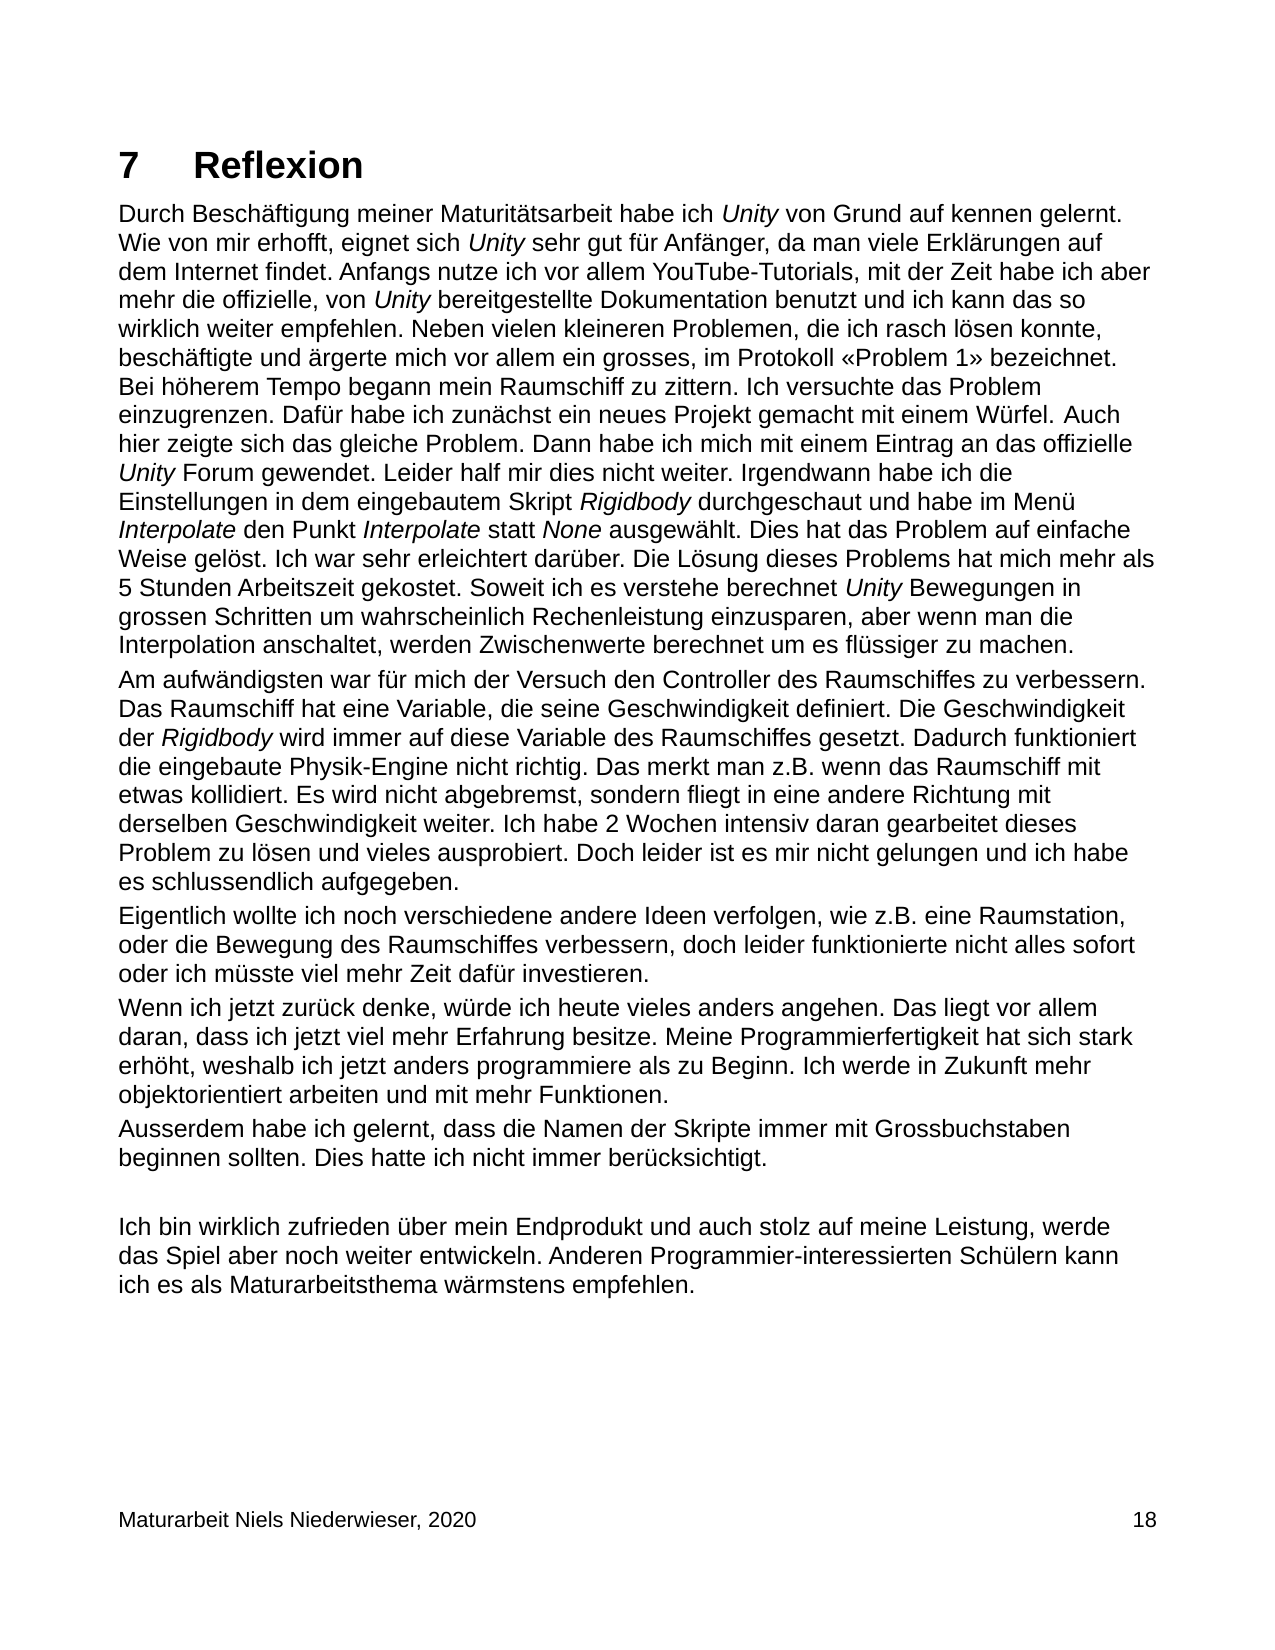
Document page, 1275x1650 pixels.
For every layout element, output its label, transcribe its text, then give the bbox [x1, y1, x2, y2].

subtitle Reflexion [118, 143, 1157, 187]
text Am aufwändigsten war für mich der Versuch den Controller des Raumschiffes zu verbessern. Das Raumschiff hat eine Variable, die seine Geschwindigkeit definiert. Die Geschwindigkeit der Rigidbody wird immer auf diese Variable des Raumschiffes gesetzt. Dadurch funktioniert die eingebaute Physik-Engine nicht richtig. Das merkt man z.B. wenn das Raumschiff mit etwas kollidiert. Es wird nicht abgebremst, sondern fliegt in eine andere Richtung mit derselben Geschwindigkeit weiter. Ich habe 2 Wochen intensiv daran gearbeitet dieses Problem zu lösen und vieles ausprobiert. Doch leider ist es mir nicht gelungen und ich habe es schlussendlich aufgegeben. [118, 665, 1157, 895]
text Durch Beschäftigung meiner Maturitätsarbeit habe ich Unity von Grund auf kennen gelernt. Wie von mir erhofft, eignet sich Unity sehr gut für Anfänger, da man viele Erklärungen auf dem Internet findet. Anfangs nutze ich vor allem YouTube-Tutorials, mit der Zeit habe ich aber mehr die offizielle, von Unity bereitgestellte Dokumentation benutzt und ich kann das so wirklich weiter empfehlen. Neben vielen kleineren Problemen, die ich rasch lösen konnte, beschäftigte und ärgerte mich vor allem ein grosses, im Protokoll «Problem 1» bezeichnet. Bei höherem Tempo begann mein Raumschiff zu zittern. Ich versuchte das Problem einzugrenzen. Dafür habe ich zunächst ein neues Projekt gemacht mit einem Würfel. Auch hier zeigte sich das gleiche Problem. Dann habe ich mich mit einem Eintrag an das offizielle Unity Forum gewendet. Leider half mir dies nicht weiter. Irgendwann habe ich die Einstellungen in dem eingebautem Skript Rigidbody durchgeschaut und habe im Menü Interpolate den Punkt Interpolate statt None ausgewählt. Dies hat das Problem auf einfache Weise gelöst. Ich war sehr erleichtert darüber. Die Lösung dieses Problems hat mich mehr als 5 Stunden Arbeitszeit gekostet. Soweit ich es verstehe berechnet Unity Bewegungen in grossen Schritten um wahrscheinlich Rechenleistung einzusparen, aber wenn man die Interpolation anschaltet, werden Zwischenwerte berechnet um es flüssiger zu machen. [118, 199, 1157, 659]
text Wenn ich jetzt zurück denke, würde ich heute vieles anders angehen. Das liegt vor allem daran, dass ich jetzt viel mehr Erfahrung besitze. Meine Programmierfertigkeit hat sich stark erhöht, weshalb ich jetzt anders programmiere als zu Beginn. Ich werde in Zukunft mehr objektorientiert arbeiten und mit mehr Funktionen. [118, 993, 1157, 1108]
text Eigentlich wollte ich noch verschiedene andere Ideen verfolgen, wie z.B. eine Raumstation, oder die Bewegung des Raumschiffes verbessern, doch leider funktionierte nicht alles sofort oder ich müsste viel mehr Zeit dafür investieren. [118, 901, 1157, 987]
text Ausserdem habe ich gelernt, dass die Namen der Skripte immer mit Grossbuchstaben beginnen sollten. Dies hatte ich nicht immer berücksichtigt. [118, 1114, 1157, 1172]
text Ich bin wirklich zufrieden über mein Endprodukt und auch stolz auf meine Leistung, werde das Spiel aber noch weiter entwickeln. Anderen Programmier-interessierten Schülern kann ich es als Maturarbeitsthema wärmstens empfehlen. [118, 1212, 1157, 1299]
